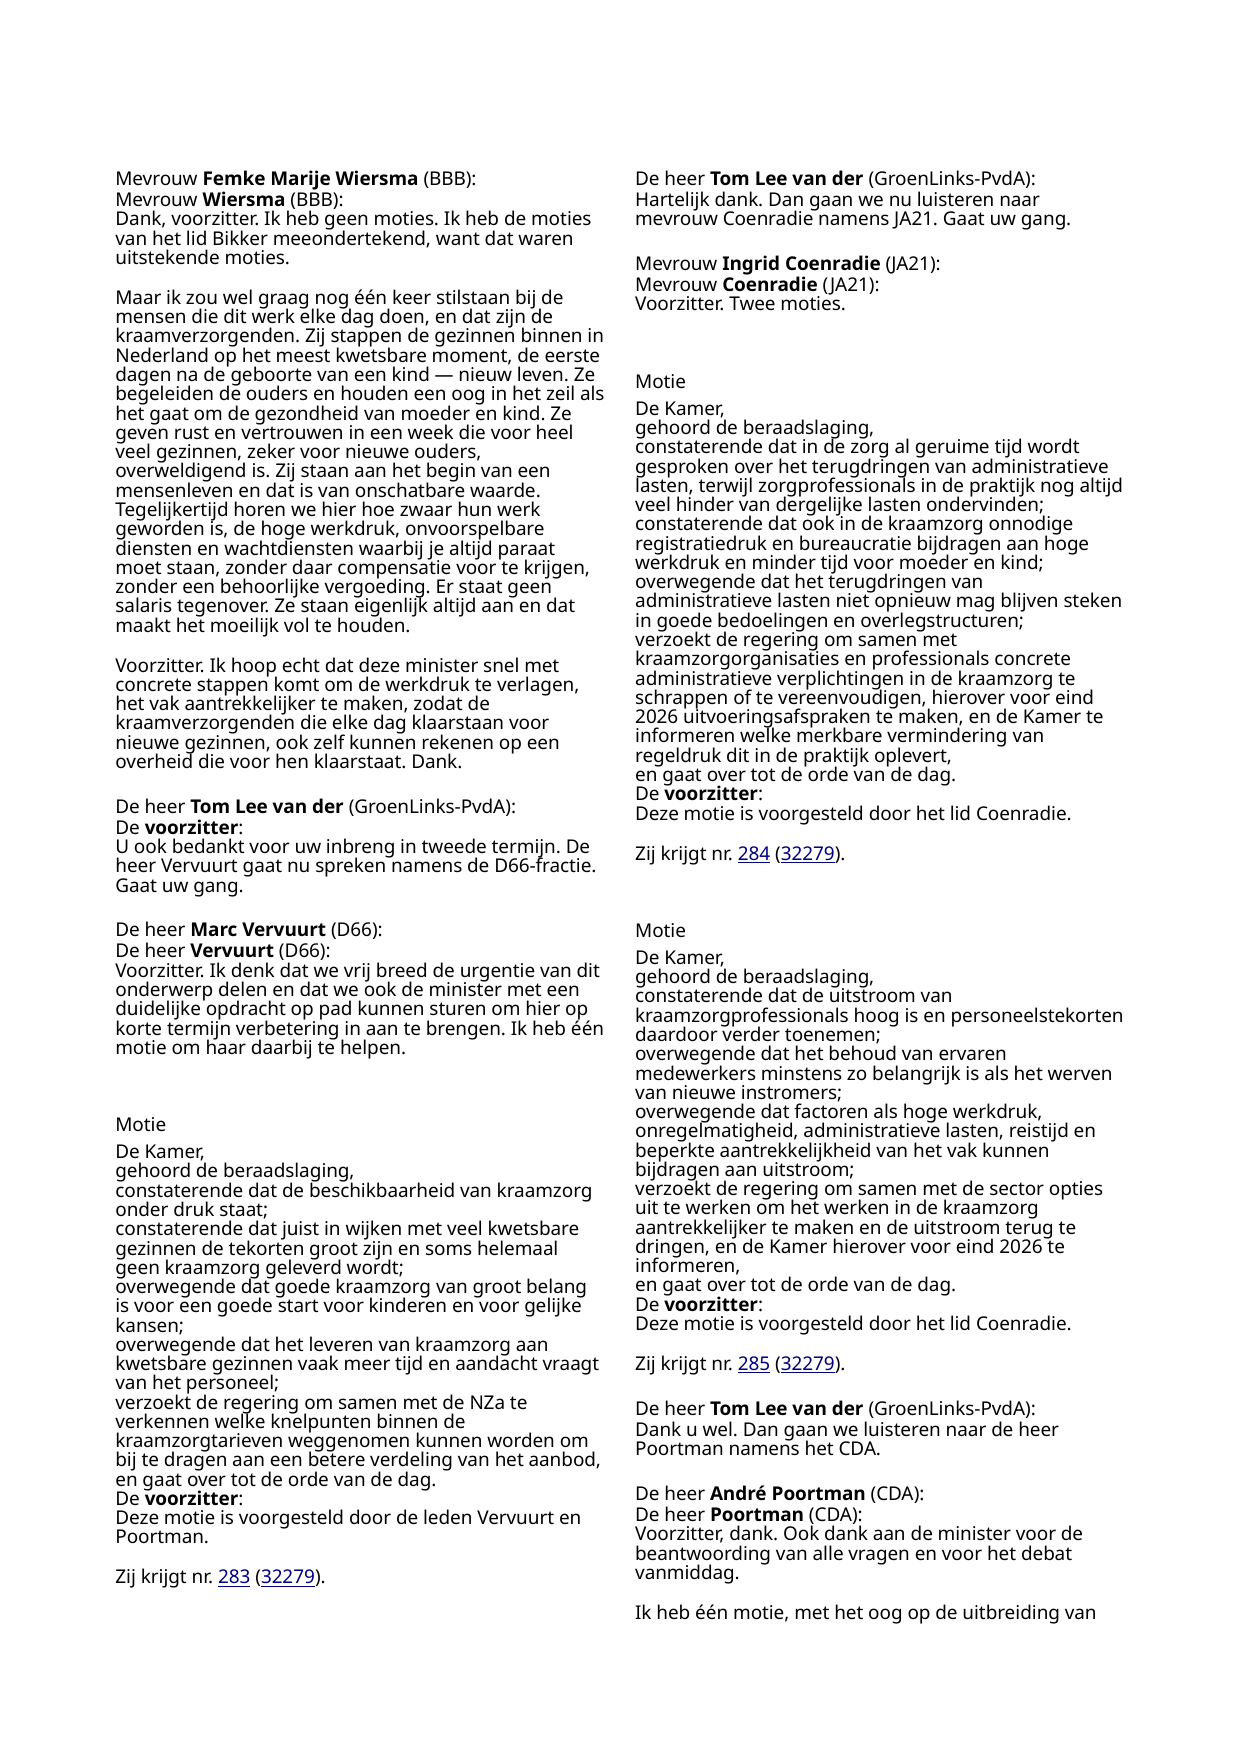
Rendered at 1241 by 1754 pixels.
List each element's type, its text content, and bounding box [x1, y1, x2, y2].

text en gaat over tot de orde van de dag. [115, 1471, 605, 1490]
text Motie [115, 1111, 605, 1137]
text De heer Tom Lee van der (GroenLinks-PvdA): [635, 165, 1125, 191]
text constaterende dat juist in wijken met veel kwetsbare gezinnen de tekorten groot zijn en soms helemaal geen kraamzorg geleverd wordt; [115, 1220, 605, 1278]
text gehoord de beraadslaging, [635, 419, 1125, 438]
text constaterende dat de uitstroom van kraamzorgprofessionals hoog is en personeelstekorten daardoor verder toenemen; [635, 987, 1125, 1045]
text Deze motie is voorgesteld door de leden Vervuurt en Poortman. [115, 1509, 605, 1548]
text verzoekt de regering om samen met kraamzorgorganisaties en professionals concrete administratieve verplichtingen in de kraamzorg te schrappen of te vereenvoudigen, hierover voor eind 2026 uitvoeringsafspraken te maken, en de Kamer te informeren welke merkbare vermindering van regeldruk dit in de praktijk oplevert, [635, 631, 1125, 766]
text De heer André Poortman (CDA): [635, 1480, 1125, 1506]
text gehoord de beraadslaging, [635, 968, 1125, 987]
text Maar ik zou wel graag nog één keer stilstaan bij de mensen die dit werk elke dag doen, en dat zijn de kraamverzorgenden. Zij stappen de gezinnen binnen in Nederland op het meest kwetsbare moment, de eerste dagen na de geboorte van een kind — nieuw leven. Ze begeleiden de ouders en houden een oog in het zeil als het gaat om de gezondheid van moeder en kind. Ze geven rust en vertrouwen in een week die voor heel veel gezinnen, zeker voor nieuwe ouders, overweldigend is. Zij staan aan het begin van een mensenleven en dat is van onschatbare waarde. Tegelijkertijd horen we hier hoe zwaar hun werk geworden is, de hoge werkdruk, onvoorspelbare diensten en wachtdiensten waarbij je altijd paraat moet staan, zonder daar compensatie voor te krijgen, zonder een behoorlijke vergoeding. Er staat geen salaris tegenover. Ze staan eigenlijk altijd aan en dat maakt het moeilijk vol te houden. [115, 289, 605, 636]
text overwegende dat goede kraamzorg van groot belang is voor een goede start voor kinderen en voor gelijke kansen; [115, 1278, 605, 1336]
text overwegende dat het behoud van ervaren medewerkers minstens zo belangrijk is als het werven van nieuwe instromers; [635, 1045, 1125, 1103]
text De Kamer, [635, 400, 1125, 419]
text De heer Poortman (CDA): [635, 1506, 1125, 1525]
text Mevrouw Femke Marije Wiersma (BBB): [115, 165, 605, 191]
text Ik heb één motie, met het oog op de uitbreiding van [635, 1604, 1125, 1623]
text De voorzitter: [115, 1490, 605, 1509]
text U ook bedankt voor uw inbreng in tweede termijn. De heer Vervuurt gaat nu spreken namens de D66-fractie. Gaat uw gang. [115, 838, 605, 896]
text Dank, voorzitter. Ik heb geen moties. Ik heb de moties van het lid Bikker meeondertekend, want dat waren uitstekende moties. [115, 210, 605, 268]
text Motie [635, 368, 1125, 394]
text Voorzitter. Twee moties. [635, 295, 1125, 315]
text Voorzitter. Ik denk dat we vrij breed de urgentie van dit onderwerp delen en dat we ook de minister met een duidelijke opdracht op pad kunnen sturen om hier op korte termijn verbetering in aan te brengen. Ik heb één motie om haar daarbij te helpen. [115, 962, 605, 1058]
text Dank u wel. Dan gaan we luisteren naar de heer Poortman namens het CDA. [635, 1421, 1125, 1459]
text Mevrouw Wiersma (BBB): [115, 191, 605, 210]
text Zij krijgt nr. 284 (32279). [635, 844, 1125, 864]
text De heer Vervuurt (D66): [115, 942, 605, 962]
text Zij krijgt nr. 283 (32279). [115, 1568, 605, 1588]
text constaterende dat in de zorg al geruime tijd wordt gesproken over het terugdringen van administratieve lasten, terwijl zorgprofessionals in de praktijk nog altijd veel hinder van dergelijke lasten ondervinden; [635, 438, 1125, 515]
text constaterende dat ook in de kraamzorg onnodige registratiedruk en bureaucratie bijdragen aan hoge werkdruk en minder tijd voor moeder en kind; [635, 515, 1125, 573]
text Zij krijgt nr. 285 (32279). [635, 1355, 1125, 1374]
text Voorzitter. Ik hoop echt dat deze minister snel met concrete stappen komt om de werkdruk te verlagen, het vak aantrekkelijker te maken, zodat de kraamverzorgenden die elke dag klaarstaan voor nieuwe gezinnen, ook zelf kunnen rekenen op een overheid die voor hen klaarstaat. Dank. [115, 657, 605, 772]
text constaterende dat de beschikbaarheid van kraamzorg onder druk staat; [115, 1182, 605, 1220]
text De heer Tom Lee van der (GroenLinks-PvdA): [635, 1395, 1125, 1421]
text Motie [635, 917, 1125, 943]
text Deze motie is voorgesteld door het lid Coenradie. [635, 804, 1125, 824]
text De Kamer, [115, 1143, 605, 1162]
text De voorzitter: [635, 785, 1125, 804]
text Voorzitter, dank. Ook dank aan de minister voor de beantwoording van alle vragen en voor het debat vanmiddag. [635, 1525, 1125, 1583]
text De heer Marc Vervuurt (D66): [115, 917, 605, 942]
text Mevrouw Ingrid Coenradie (JA21): [635, 250, 1125, 276]
text verzoekt de regering om samen met de sector opties uit te werken om het werken in de kraamzorg aantrekkelijker te maken en de uitstroom terug te dringen, en de Kamer hierover voor eind 2026 te informeren, [635, 1180, 1125, 1276]
text verzoekt de regering om samen met de NZa te verkennen welke knelpunten binnen de kraamzorgtarieven weggenomen kunnen worden om bij te dragen aan een betere verdeling van het aanbod, [115, 1394, 605, 1471]
text Hartelijk dank. Dan gaan we nu luisteren naar mevrouw Coenradie namens JA21. Gaat uw gang. [635, 191, 1125, 229]
text gehoord de beraadslaging, [115, 1162, 605, 1182]
text overwegende dat het leveren van kraamzorg aan kwetsbare gezinnen vaak meer tijd en aandacht vraagt van het personeel; [115, 1336, 605, 1394]
text overwegende dat factoren als hoge werkdruk, onregelmatigheid, administratieve lasten, reistijd en beperkte aantrekkelijkheid van het vak kunnen bijdragen aan uitstroom; [635, 1103, 1125, 1180]
text De voorzitter: [115, 819, 605, 838]
text overwegende dat het terugdringen van administratieve lasten niet opnieuw mag blijven steken in goede bedoelingen en overlegstructuren; [635, 573, 1125, 631]
text en gaat over tot de orde van de dag. [635, 1276, 1125, 1296]
text Deze motie is voorgesteld door het lid Coenradie. [635, 1315, 1125, 1334]
text De heer Tom Lee van der (GroenLinks-PvdA): [115, 793, 605, 819]
text Mevrouw Coenradie (JA21): [635, 276, 1125, 295]
text en gaat over tot de orde van de dag. [635, 766, 1125, 785]
text De voorzitter: [635, 1296, 1125, 1315]
text De Kamer, [635, 949, 1125, 968]
